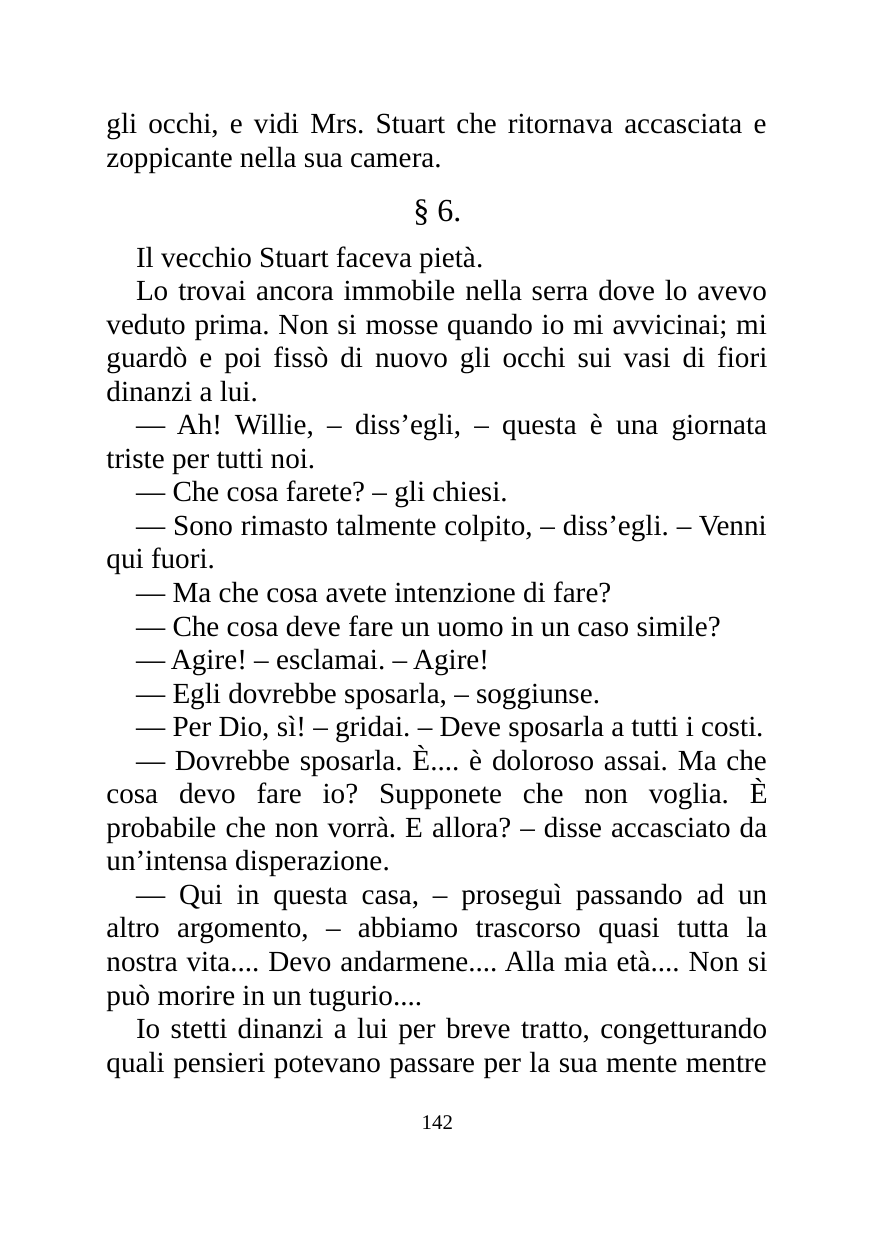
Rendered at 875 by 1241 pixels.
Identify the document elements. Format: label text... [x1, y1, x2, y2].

text — Che cosa farete? – gli chiesi. [106, 474, 768, 508]
text — Egli dovrebbe sposarla, – soggiunse. [106, 676, 768, 709]
subtitle § 6. [106, 191, 768, 228]
text Io stetti dinanzi a lui per breve tratto, congetturando quali pensieri potevano passare per la sua mente mentre [106, 1011, 768, 1078]
text — Ah! Willie, – diss’egli, – questa è una giornata triste per tutti noi. [106, 407, 768, 474]
text — Che cosa deve fare un uomo in un caso simile? [106, 609, 768, 642]
text Lo trovai ancora immobile nella serra dove lo avevo veduto prima. Non si mosse quando io mi avvicinai; mi guardò e poi fissò di nuovo gli occhi sui vasi di fiori dinanzi a lui. [106, 273, 768, 407]
text gli occhi, e vidi Mrs. Stuart che ritornava accasciata e zoppicante nella sua camera. [106, 106, 768, 173]
text Il vecchio Stuart faceva pietà. [106, 240, 768, 273]
text — Per Dio, sì! – gridai. – Deve sposarla a tutti i costi. [106, 709, 768, 743]
text — Qui in questa casa, – proseguì passando ad un altro argomento, – abbiamo trascorso quasi tutta la nostra vita.... Devo andarmene.... Alla mia età.... Non si può morire in un tugurio.... [106, 877, 768, 1011]
text — Ma che cosa avete intenzione di fare? [106, 575, 768, 609]
text — Agire! – esclamai. – Agire! [106, 642, 768, 676]
text — Sono rimasto talmente colpito, – diss’egli. – Venni qui fuori. [106, 508, 768, 575]
text — Dovrebbe sposarla. È.... è doloroso assai. Ma che cosa devo fare io? Supponete che non voglia. È probabile che non vorrà. E allora? – disse accasciato da un’intensa disperazione. [106, 743, 768, 877]
